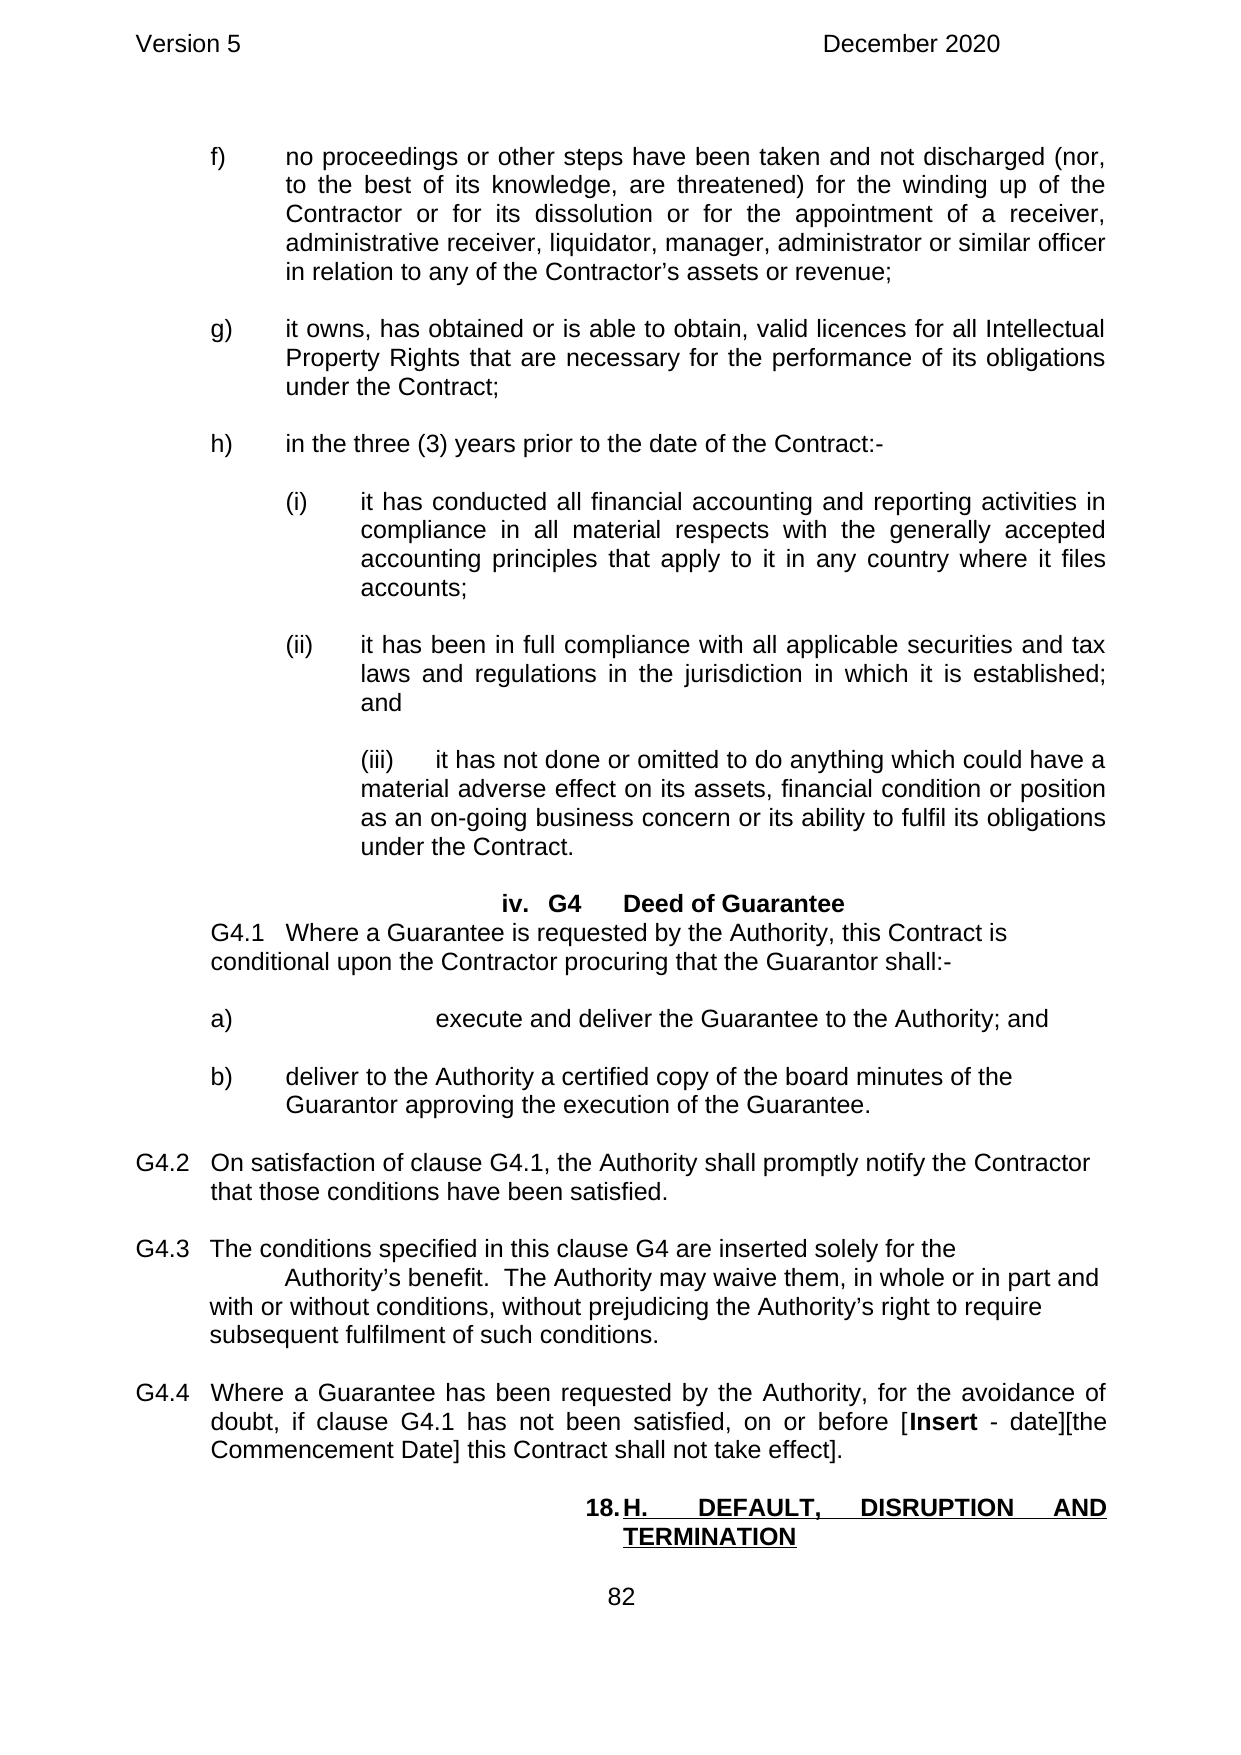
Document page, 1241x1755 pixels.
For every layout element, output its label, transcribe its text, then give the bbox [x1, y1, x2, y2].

text f) no proceedings or other steps have been taken and not discharged (nor, to the best of its knowledge, are threatened) for the winding up of the Contractor or for its dissolution or for the appointment of a receiver, administrative receiver, liquidator, manager, administrator or similar officer in relation to any of the Contractor’s assets or revenue; [210, 142, 1107, 285]
subtitle H. DEFAULT, DISRUPTION AND TERMINATION [585, 1493, 1107, 1550]
text G4.3 The conditions specified in this clause G4 are inserted solely for the Authority’s benefit. The Authority may waive them, in whole or in part and with or without conditions, without prejudicing the Authority’s right to require subsequent fulfilment of such conditions. [135, 1234, 1107, 1349]
text g) it owns, has obtained or is able to obtain, valid licences for all Intellectual Property Rights that are necessary for the performance of its obligations under the Contract; [210, 314, 1107, 400]
text G4.2 On satisfaction of clause G4.1, the Authority shall promptly notify the Contractor that those conditions have been satisfied. [135, 1148, 1107, 1205]
list deliver to the Authority a certified copy of the board minutes of the Guarantor approving the execution of the Guarantee. [210, 1062, 1107, 1119]
text (ii) it has been in full compliance with all applicable securities and tax laws and regulations in the jurisdiction in which it is established; and [285, 630, 1107, 717]
text (i) it has conducted all financial accounting and reporting activities in compliance in all material respects with the generally accepted accounting principles that apply to it in any country where it files accounts; [285, 487, 1107, 602]
text (iii) it has not done or omitted to do anything which could have a material adverse effect on its assets, financial condition or position as an on-going business concern or its ability to fulfil its obligations under the Contract. [360, 745, 1107, 860]
text h) in the three (3) years prior to the date of the Contract:- [210, 429, 1107, 458]
text G4.1 Where a Guarantee is requested by the Authority, this Contract is conditional upon the Contractor procuring that the Guarantor shall:- [210, 918, 1107, 975]
text G4.4 Where a Guarantee has been requested by the Authority, for the avoidance of doubt, if clause G4.1 has not been satisfied, on or before [Insert - date][the Commencement Date] this Contract shall not take effect]. [135, 1378, 1107, 1464]
subtitle G4 Deed of Guarantee [529, 889, 1107, 918]
text a) execute and deliver the Guarantee to the Authority; and [210, 1004, 1107, 1033]
